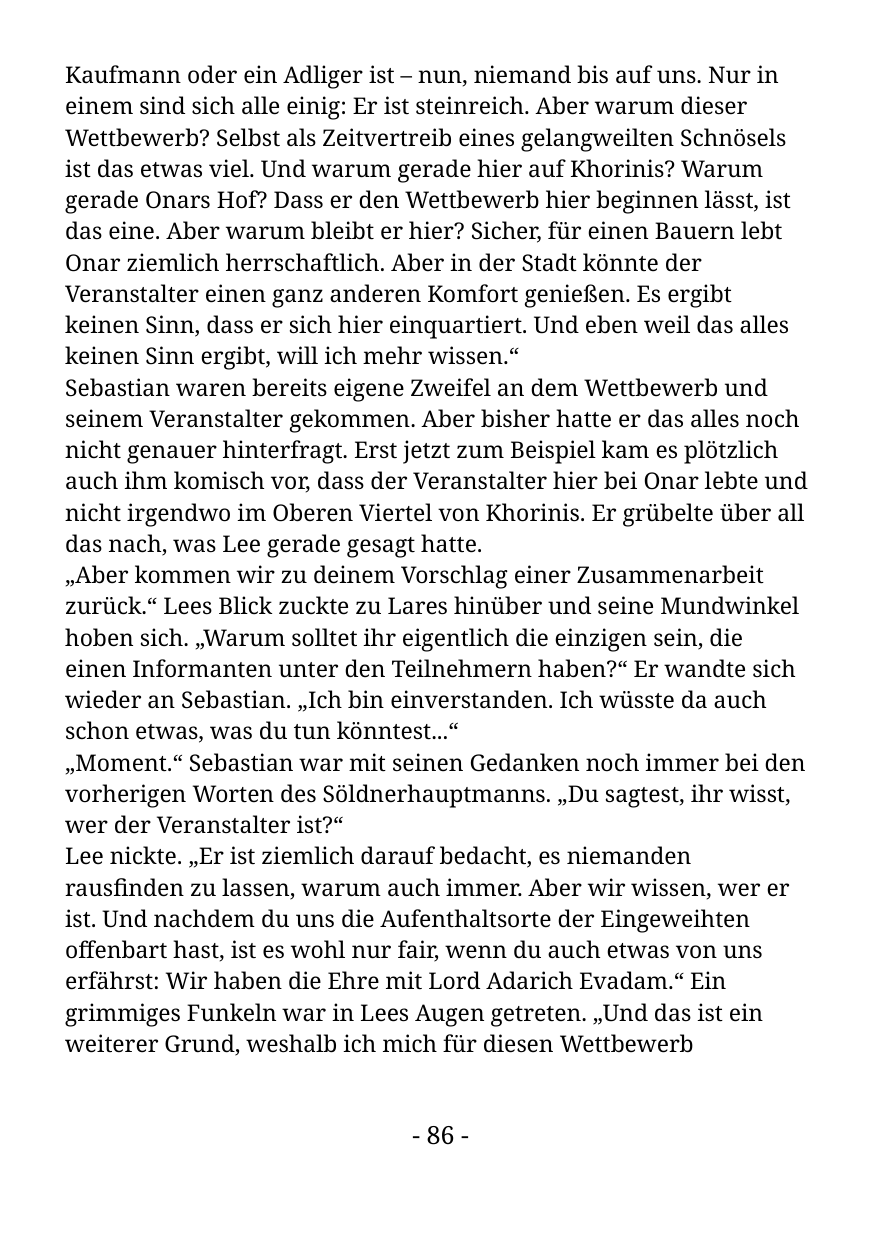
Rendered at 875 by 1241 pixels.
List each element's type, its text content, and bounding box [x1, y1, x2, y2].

text Kaufmann oder ein Adliger ist – nun, niemand bis auf uns. Nur in einem sind sich alle einig: Er ist steinreich. Aber warum dieser Wettbewerb? Selbst als Zeitvertreib eines gelangweilten Schnösels ist das etwas viel. Und warum gerade hier auf Khorinis? Warum gerade Onars Hof? Dass er den Wettbewerb hier beginnen lässt, ist das eine. Aber warum bleibt er hier? Sicher, für einen Bauern lebt Onar ziemlich herrschaftlich. Aber in der Stadt könnte der Veranstalter einen ganz anderen Komfort genießen. Es ergibt keinen Sinn, dass er sich hier einquartiert. Und eben weil das alles keinen Sinn ergibt, will ich mehr wissen.“ Sebastian waren bereits eigene Zweifel an dem Wettbewerb und seinem Veranstalter gekommen. Aber bisher hatte er das alles noch nicht genauer hinterfragt. Erst jetzt zum Beispiel kam es plötzlich auch ihm komisch vor, dass der Veranstalter hier bei Onar lebte und nicht irgendwo im Oberen Viertel von Khorinis. Er grübelte über all das nach, was Lee gerade gesagt hatte. „Aber kommen wir zu deinem Vorschlag einer Zusammenarbeit zurück.“ Lees Blick zuckte zu Lares hinüber und seine Mundwinkel hoben sich. „Warum solltet ihr eigentlich die einzigen sein, die einen Informanten unter den Teilnehmern haben?“ Er wandte sich wieder an Sebastian. „Ich bin einverstanden. Ich wüsste da auch schon etwas, was du tun könntest...“ „Moment.“ Sebastian war mit seinen Gedanken noch immer bei den vorherigen Worten des Söldnerhauptmanns. „Du sagtest, ihr wisst, wer der Veranstalter ist?“ Lee nickte. „Er ist ziemlich darauf bedacht, es niemanden rausfinden zu lassen, warum auch immer. Aber wir wissen, wer er ist. Und nachdem du uns die Aufenthaltsorte der Eingeweihten offenbart hast, ist es wohl nur fair, wenn du auch etwas von uns erfährst: Wir haben die Ehre mit Lord Adarich Evadam.“ Ein grimmiges Funkeln war in Lees Augen getreten. „Und das ist ein weiterer Grund, weshalb ich mich für diesen Wettbewerb [65, 59, 809, 1059]
